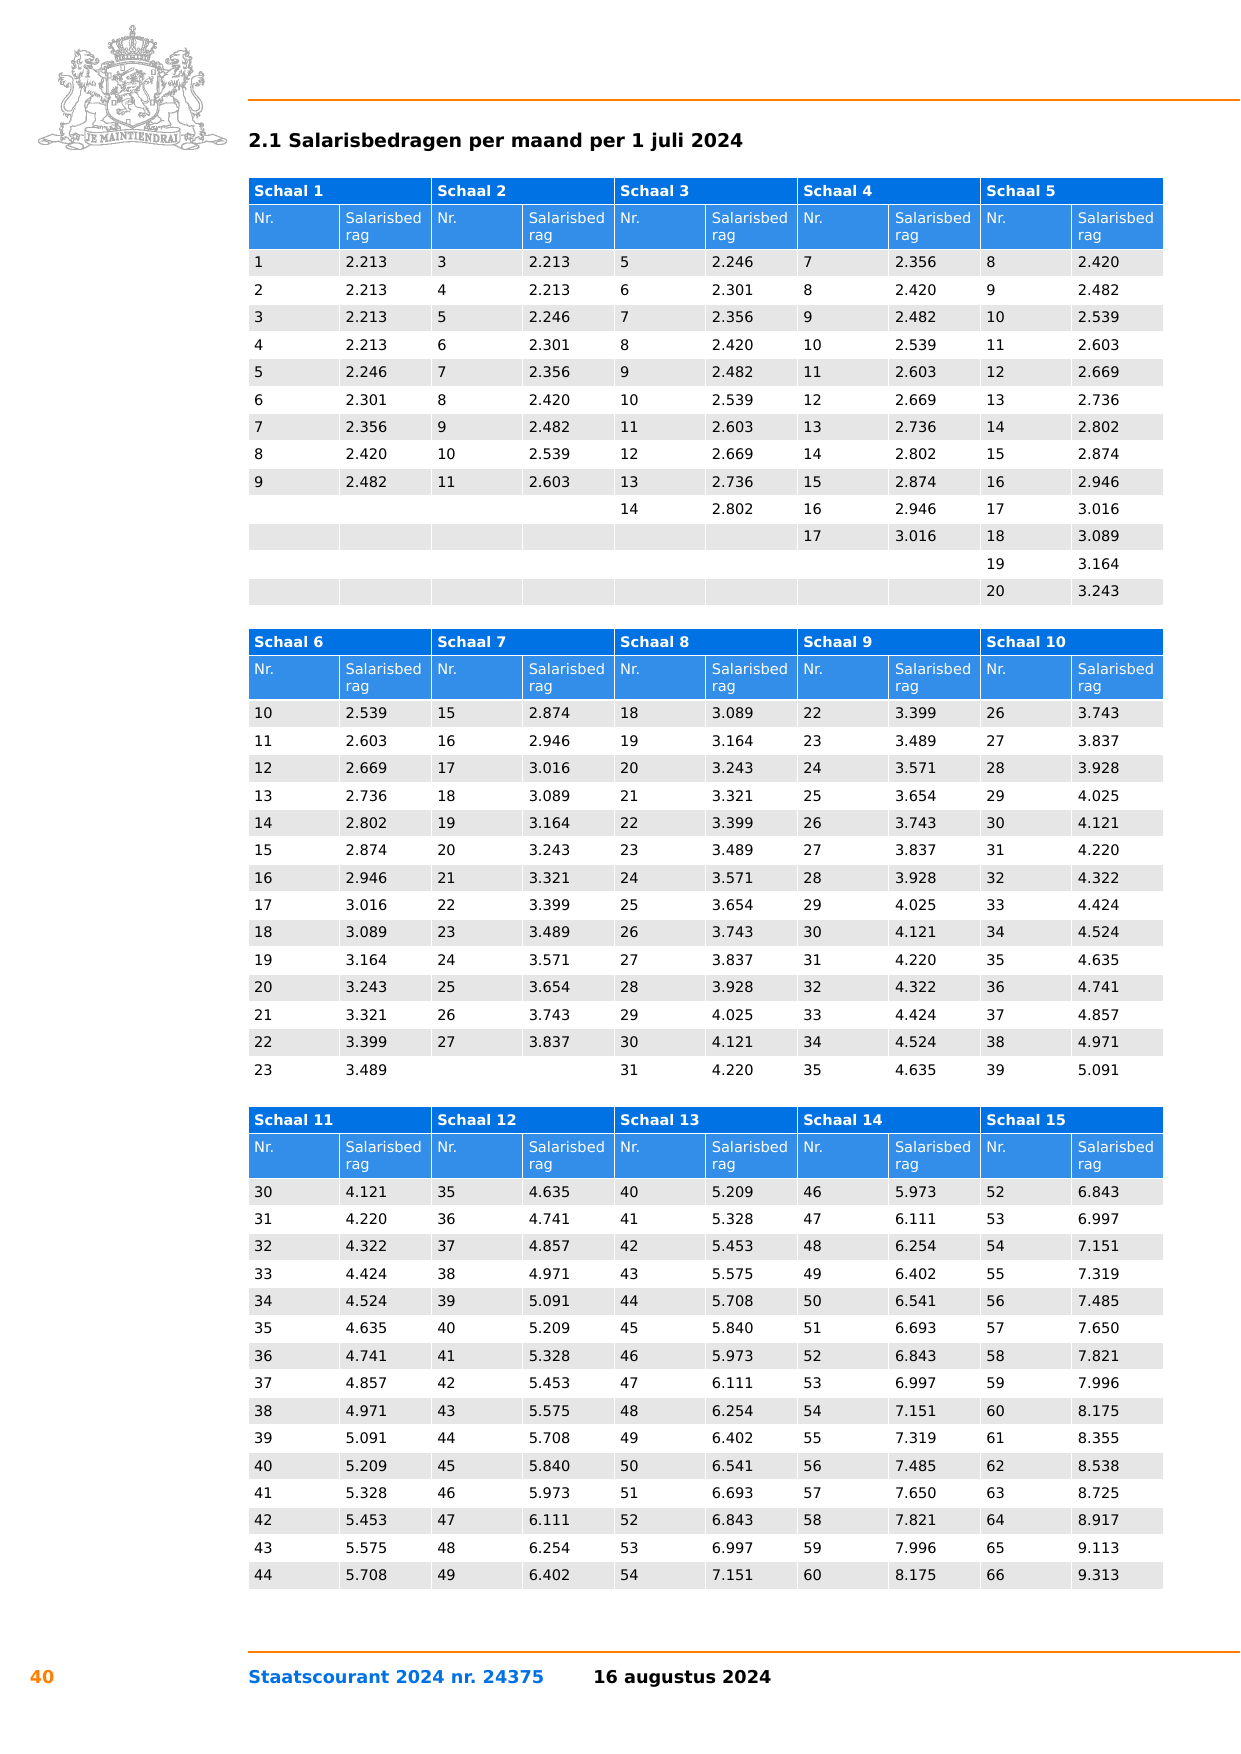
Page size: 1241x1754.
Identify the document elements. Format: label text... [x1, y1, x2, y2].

table_cell 42 [249, 1508, 339, 1534]
table_cell 5.328 [523, 1343, 614, 1369]
table_cell 65 [981, 1535, 1071, 1561]
table_cell 6 [432, 332, 522, 358]
table_cell 2.301 [340, 387, 431, 413]
table_cell 14 [981, 414, 1071, 440]
table_cell 6.254 [889, 1234, 980, 1260]
table_cell 30 [981, 810, 1071, 836]
table_cell Salarisbedrag [706, 656, 797, 699]
table_cell 5.973 [706, 1343, 797, 1369]
table_cell [706, 579, 797, 605]
table_cell [523, 496, 614, 523]
table_cell 2.539 [706, 387, 797, 413]
table_cell 23 [249, 1057, 339, 1083]
table_cell 48 [615, 1398, 705, 1424]
table_cell [889, 551, 980, 577]
table_cell 55 [981, 1261, 1071, 1287]
table_cell 3.489 [706, 838, 797, 864]
table_cell 2.356 [340, 414, 431, 440]
table_cell 2.246 [706, 250, 797, 276]
table_cell 16 [798, 496, 888, 523]
table_cell 61 [981, 1425, 1071, 1452]
table_cell 4.025 [706, 1002, 797, 1028]
table_cell 2.482 [706, 359, 797, 386]
table_cell 7.319 [889, 1425, 980, 1452]
table_cell 20 [249, 975, 339, 1001]
table_cell 3.399 [523, 892, 614, 919]
table_cell 20 [981, 579, 1071, 605]
table_cell 3.164 [523, 810, 614, 836]
table_cell 11 [615, 414, 705, 440]
table_cell 15 [249, 838, 339, 864]
table_cell 2.420 [889, 277, 980, 303]
table_cell 24 [798, 755, 888, 782]
table_cell 3.321 [523, 865, 614, 891]
table_cell 9.313 [1072, 1562, 1163, 1589]
table_cell Nr. [249, 205, 339, 249]
table_cell 4.857 [523, 1234, 614, 1260]
table_cell 26 [981, 701, 1071, 727]
table_cell Salarisbedrag [523, 1134, 614, 1178]
table_cell 6 [615, 277, 705, 303]
table_cell 4.971 [523, 1261, 614, 1287]
table_cell 3.571 [889, 755, 980, 782]
table_cell 3.743 [1072, 701, 1163, 727]
table_cell 2.874 [889, 469, 980, 495]
table_cell 16 [981, 469, 1071, 495]
table_cell 33 [981, 892, 1071, 919]
table_cell 5.328 [706, 1206, 797, 1232]
table_cell 4.121 [1072, 810, 1163, 836]
table_cell 5.575 [523, 1398, 614, 1424]
table_cell [432, 551, 522, 577]
table_cell 3.016 [340, 892, 431, 919]
table_cell 31 [249, 1206, 339, 1232]
table_cell 4.025 [889, 892, 980, 919]
table_cell 43 [615, 1261, 705, 1287]
table_cell 6.693 [706, 1480, 797, 1506]
table_cell 13 [615, 469, 705, 495]
table_cell 3.243 [1072, 579, 1163, 605]
table_cell 3.399 [889, 701, 980, 727]
table_cell 3.089 [706, 701, 797, 727]
table_cell 53 [798, 1371, 888, 1397]
table_cell 3.571 [706, 865, 797, 891]
table_cell 2.603 [889, 359, 980, 386]
table_cell 2.246 [340, 359, 431, 386]
table_cell 4.635 [340, 1316, 431, 1342]
table_cell 4.025 [1072, 783, 1163, 809]
table_cell 2.802 [340, 810, 431, 836]
table_cell 2.246 [523, 305, 614, 331]
table_cell 36 [981, 975, 1071, 1001]
table_cell 2.603 [523, 469, 614, 495]
table_cell 5.453 [523, 1371, 614, 1397]
table_cell 27 [432, 1029, 522, 1056]
table_cell 11 [798, 359, 888, 386]
table_cell 62 [981, 1453, 1071, 1479]
table_cell 51 [615, 1480, 705, 1506]
table_header Schaal 9 [798, 629, 980, 655]
table_cell 3.928 [889, 865, 980, 891]
table_cell 4.121 [340, 1179, 431, 1205]
table_cell 12 [981, 359, 1071, 386]
table_cell 4.635 [889, 1057, 980, 1083]
table_cell 5 [432, 305, 522, 331]
table_cell [340, 524, 431, 550]
table_cell 6.111 [706, 1371, 797, 1397]
table_cell 11 [249, 728, 339, 754]
table_cell Nr. [798, 656, 888, 699]
table_cell 3.654 [523, 975, 614, 1001]
table_cell 6.997 [889, 1371, 980, 1397]
table_cell 2.213 [340, 305, 431, 331]
table_cell 4.424 [889, 1002, 980, 1028]
table_cell 27 [615, 947, 705, 973]
table_cell 5.973 [523, 1480, 614, 1506]
table_cell 2.802 [1072, 414, 1163, 440]
table_cell [523, 1057, 614, 1083]
table_cell 60 [981, 1398, 1071, 1424]
table_cell 2.420 [340, 441, 431, 468]
table_cell Salarisbedrag [523, 656, 614, 699]
table_header Schaal 14 [798, 1107, 980, 1133]
picture [38, 25, 227, 150]
table_cell 12 [615, 441, 705, 468]
table_cell [249, 524, 339, 550]
table_cell 21 [249, 1002, 339, 1028]
table_cell [615, 551, 705, 577]
table_header Schaal 8 [615, 629, 797, 655]
table_cell 2.539 [1072, 305, 1163, 331]
table_cell 2.482 [523, 414, 614, 440]
table_cell 7 [432, 359, 522, 386]
table_cell 4.524 [1072, 920, 1163, 946]
table_cell [523, 551, 614, 577]
table_cell 3.654 [889, 783, 980, 809]
table_cell 3.016 [889, 524, 980, 550]
table_cell [798, 551, 888, 577]
table_cell Salarisbedrag [706, 205, 797, 249]
table_cell 56 [981, 1288, 1071, 1315]
table_cell 4.220 [1072, 838, 1163, 864]
table_cell 25 [798, 783, 888, 809]
table_cell 64 [981, 1508, 1071, 1534]
table_cell [889, 579, 980, 605]
table_cell 44 [249, 1562, 339, 1589]
table_cell 48 [432, 1535, 522, 1561]
table_cell [523, 579, 614, 605]
table_cell 9 [798, 305, 888, 331]
table_cell 51 [798, 1316, 888, 1342]
table_cell [706, 524, 797, 550]
table_cell 2.669 [1072, 359, 1163, 386]
table_cell Salarisbedrag [1072, 1134, 1163, 1178]
table_cell 3 [249, 305, 339, 331]
table_cell 2.420 [1072, 250, 1163, 276]
table_cell 7.821 [889, 1508, 980, 1534]
table_cell 4.524 [340, 1288, 431, 1315]
table_cell 2.874 [340, 838, 431, 864]
table_cell 2.946 [340, 865, 431, 891]
table_cell 2.736 [706, 469, 797, 495]
table_cell 19 [249, 947, 339, 973]
table_cell 57 [798, 1480, 888, 1506]
table_cell 2.802 [706, 496, 797, 523]
table_cell 14 [798, 441, 888, 468]
table_cell 29 [798, 892, 888, 919]
table_cell 5.091 [340, 1425, 431, 1452]
table_cell 8.175 [889, 1562, 980, 1589]
table_cell 3.837 [706, 947, 797, 973]
table_cell 13 [798, 414, 888, 440]
table_cell 45 [432, 1453, 522, 1479]
table_cell 27 [798, 838, 888, 864]
table_cell 42 [615, 1234, 705, 1260]
table_cell 7.151 [1072, 1234, 1163, 1260]
table_cell 3.164 [1072, 551, 1163, 577]
table_cell 11 [432, 469, 522, 495]
table_cell 34 [981, 920, 1071, 946]
table_cell 6.997 [706, 1535, 797, 1561]
table_cell 6.541 [706, 1453, 797, 1479]
table_cell 40 [249, 1453, 339, 1479]
table_cell 17 [249, 892, 339, 919]
table_cell 39 [249, 1425, 339, 1452]
table_cell 2.802 [889, 441, 980, 468]
table_cell 2.213 [340, 250, 431, 276]
table_cell 18 [615, 701, 705, 727]
table_cell 6 [249, 387, 339, 413]
table_cell 4.322 [889, 975, 980, 1001]
table_cell 32 [798, 975, 888, 1001]
table_cell 18 [432, 783, 522, 809]
table_cell 7.650 [1072, 1316, 1163, 1342]
table_cell 47 [798, 1206, 888, 1232]
table_cell Nr. [615, 1134, 705, 1178]
table_cell [615, 524, 705, 550]
table_cell 3.399 [340, 1029, 431, 1056]
table_cell 7.319 [1072, 1261, 1163, 1287]
table_cell 2.669 [889, 387, 980, 413]
table_cell 21 [615, 783, 705, 809]
table_cell 1 [249, 250, 339, 276]
table_cell [340, 551, 431, 577]
table_cell [615, 579, 705, 605]
table_cell 15 [432, 701, 522, 727]
table_cell 5.575 [340, 1535, 431, 1561]
table_cell 2.736 [889, 414, 980, 440]
table_cell Nr. [798, 1134, 888, 1178]
table_cell [432, 524, 522, 550]
table_cell Salarisbedrag [889, 656, 980, 699]
table_cell Salarisbedrag [889, 1134, 980, 1178]
table_cell 38 [981, 1029, 1071, 1056]
table_cell 56 [798, 1453, 888, 1479]
table_cell 4.220 [340, 1206, 431, 1232]
table_cell 31 [615, 1057, 705, 1083]
table_cell 11 [981, 332, 1071, 358]
table_cell 2.213 [340, 332, 431, 358]
table_cell 8.538 [1072, 1453, 1163, 1479]
table_cell 29 [981, 783, 1071, 809]
table_cell 32 [981, 865, 1071, 891]
table_cell 7.485 [889, 1453, 980, 1479]
table_cell 59 [798, 1535, 888, 1561]
table_cell 3.837 [1072, 728, 1163, 754]
table_cell 58 [798, 1508, 888, 1534]
table_cell 3.571 [523, 947, 614, 973]
table_cell 10 [432, 441, 522, 468]
table_cell 10 [249, 701, 339, 727]
table_cell 5.453 [340, 1508, 431, 1534]
table_cell 7.996 [1072, 1371, 1163, 1397]
table_cell 50 [615, 1453, 705, 1479]
table_cell 2.603 [340, 728, 431, 754]
table_cell 5.708 [523, 1425, 614, 1452]
table_cell 37 [981, 1002, 1071, 1028]
table_cell 6.402 [523, 1562, 614, 1589]
table_cell 3.837 [889, 838, 980, 864]
table_cell Salarisbedrag [340, 656, 431, 699]
table_cell 15 [981, 441, 1071, 468]
table_cell 58 [981, 1343, 1071, 1369]
table_cell 30 [798, 920, 888, 946]
table_cell 4.424 [340, 1261, 431, 1287]
table_header Schaal 2 [432, 178, 614, 204]
table_cell Nr. [798, 205, 888, 249]
table_cell Nr. [432, 656, 522, 699]
table_cell 7 [798, 250, 888, 276]
table_cell [706, 551, 797, 577]
table_cell 3 [432, 250, 522, 276]
table_cell 24 [615, 865, 705, 891]
table_cell 53 [615, 1535, 705, 1561]
table_cell 3.243 [523, 838, 614, 864]
table_header Schaal 5 [981, 178, 1163, 204]
table_cell 16 [432, 728, 522, 754]
table_cell 34 [249, 1288, 339, 1315]
table_cell Nr. [981, 656, 1071, 699]
table_cell 3.654 [706, 892, 797, 919]
table_cell [523, 524, 614, 550]
table_cell 7.996 [889, 1535, 980, 1561]
table_cell [249, 579, 339, 605]
table_cell 2.482 [889, 305, 980, 331]
table_cell 14 [249, 810, 339, 836]
table_cell 19 [432, 810, 522, 836]
table_cell 10 [798, 332, 888, 358]
table_cell 47 [615, 1371, 705, 1397]
table_cell 27 [981, 728, 1071, 754]
table_cell 5.973 [889, 1179, 980, 1205]
table_cell 2.482 [1072, 277, 1163, 303]
table_cell 52 [981, 1179, 1071, 1205]
table_cell 54 [615, 1562, 705, 1589]
table_cell 36 [432, 1206, 522, 1232]
table_cell 2.946 [1072, 469, 1163, 495]
table_cell 3.089 [523, 783, 614, 809]
table_cell 49 [615, 1425, 705, 1452]
table_cell 3.243 [706, 755, 797, 782]
table_cell [798, 579, 888, 605]
table_cell 4 [432, 277, 522, 303]
table_cell 35 [981, 947, 1071, 973]
table_cell 41 [615, 1206, 705, 1232]
table_cell 2.356 [706, 305, 797, 331]
table_cell 2.213 [523, 277, 614, 303]
table_cell 57 [981, 1316, 1071, 1342]
table_cell 2.356 [523, 359, 614, 386]
table_cell 40 [432, 1316, 522, 1342]
table_cell 2.482 [340, 469, 431, 495]
table_cell 9.113 [1072, 1535, 1163, 1561]
table_cell 18 [981, 524, 1071, 550]
table_cell 5.708 [706, 1288, 797, 1315]
table_cell 2.603 [1072, 332, 1163, 358]
table_cell 37 [249, 1371, 339, 1397]
table_header Schaal 7 [432, 629, 614, 655]
table_cell 4.635 [523, 1179, 614, 1205]
table_cell 2.301 [706, 277, 797, 303]
table_cell 8 [981, 250, 1071, 276]
table_cell 6.843 [706, 1508, 797, 1534]
table_cell 35 [432, 1179, 522, 1205]
table_cell 4.220 [706, 1057, 797, 1083]
table_cell Nr. [432, 205, 522, 249]
table_cell Salarisbedrag [340, 1134, 431, 1178]
table_cell 22 [249, 1029, 339, 1056]
table_cell 2.669 [706, 441, 797, 468]
table_cell 3.743 [889, 810, 980, 836]
table_cell [432, 579, 522, 605]
table_cell 4.741 [340, 1343, 431, 1369]
table_cell Nr. [249, 656, 339, 699]
table_cell 4.857 [340, 1371, 431, 1397]
table_cell 48 [798, 1234, 888, 1260]
table_cell 25 [432, 975, 522, 1001]
table_cell 17 [981, 496, 1071, 523]
table_cell 3.089 [340, 920, 431, 946]
table_cell 28 [798, 865, 888, 891]
table_cell 3.489 [523, 920, 614, 946]
table_cell 13 [981, 387, 1071, 413]
table_cell 55 [798, 1425, 888, 1452]
table_cell 6.997 [1072, 1206, 1163, 1232]
table_cell 8 [615, 332, 705, 358]
table_cell 43 [432, 1398, 522, 1424]
table_cell 28 [981, 755, 1071, 782]
table_cell 30 [249, 1179, 339, 1205]
table_cell 5.209 [523, 1316, 614, 1342]
table_cell 7.821 [1072, 1343, 1163, 1369]
table_cell 26 [615, 920, 705, 946]
table_cell 30 [615, 1029, 705, 1056]
table_cell 4.971 [1072, 1029, 1163, 1056]
table_cell Nr. [981, 1134, 1071, 1178]
table_cell 22 [432, 892, 522, 919]
table_cell 3.928 [706, 975, 797, 1001]
table_cell 14 [615, 496, 705, 523]
table_cell 5.091 [523, 1288, 614, 1315]
table_cell 3.016 [1072, 496, 1163, 523]
table_cell Nr. [432, 1134, 522, 1178]
table_cell 22 [798, 701, 888, 727]
table_cell 6.402 [706, 1425, 797, 1452]
table_cell 49 [798, 1261, 888, 1287]
table_cell 29 [615, 1002, 705, 1028]
table_cell 8 [798, 277, 888, 303]
table_cell Salarisbedrag [706, 1134, 797, 1178]
table_cell 9 [432, 414, 522, 440]
table_cell 3.016 [523, 755, 614, 782]
table_cell 3.837 [523, 1029, 614, 1056]
table_cell 44 [615, 1288, 705, 1315]
table_cell Salarisbedrag [1072, 656, 1163, 699]
table_cell 2.603 [706, 414, 797, 440]
table_cell 4.220 [889, 947, 980, 973]
table_cell 4.121 [889, 920, 980, 946]
table_cell 22 [615, 810, 705, 836]
table_cell 6.843 [889, 1343, 980, 1369]
table_cell 5.575 [706, 1261, 797, 1287]
table_cell 43 [249, 1535, 339, 1561]
table_cell 25 [615, 892, 705, 919]
table_cell 33 [249, 1261, 339, 1287]
table_cell [249, 496, 339, 523]
table_cell 9 [249, 469, 339, 495]
table_cell 28 [615, 975, 705, 1001]
table_cell 2.420 [706, 332, 797, 358]
table_cell 4.857 [1072, 1002, 1163, 1028]
table_cell 4.741 [523, 1206, 614, 1232]
table_cell 23 [432, 920, 522, 946]
table_cell Salarisbedrag [340, 205, 431, 249]
table_cell 50 [798, 1288, 888, 1315]
table_cell 4.635 [1072, 947, 1163, 973]
subtitle 2.1 Salarisbedragen per maand per 1 juli 2024 [248, 130, 1163, 152]
table_cell 2.539 [340, 701, 431, 727]
table_cell 2.539 [523, 441, 614, 468]
table_cell 8.725 [1072, 1480, 1163, 1506]
table_cell 5.708 [340, 1562, 431, 1589]
table_cell 2.539 [889, 332, 980, 358]
table_cell 44 [432, 1425, 522, 1452]
table_cell 3.743 [706, 920, 797, 946]
table_cell 8 [432, 387, 522, 413]
table_cell 5 [249, 359, 339, 386]
table_cell 2.213 [523, 250, 614, 276]
table_cell 10 [615, 387, 705, 413]
table_cell 5.840 [523, 1453, 614, 1479]
table_cell 2.213 [340, 277, 431, 303]
table_cell 5 [615, 250, 705, 276]
table_cell 12 [798, 387, 888, 413]
table_header Schaal 4 [798, 178, 980, 204]
table_cell Nr. [981, 205, 1071, 249]
table_cell 24 [432, 947, 522, 973]
table_cell Salarisbedrag [1072, 205, 1163, 249]
table_cell 6.843 [1072, 1179, 1163, 1205]
table_cell 3.399 [706, 810, 797, 836]
table_header Schaal 1 [249, 178, 431, 204]
table_header Schaal 10 [981, 629, 1163, 655]
table_cell 36 [249, 1343, 339, 1369]
table_cell 23 [615, 838, 705, 864]
table_cell 5.453 [706, 1234, 797, 1260]
table_cell [340, 579, 431, 605]
table_cell 38 [249, 1398, 339, 1424]
table_cell 6.111 [889, 1206, 980, 1232]
table_cell 8.175 [1072, 1398, 1163, 1424]
table_cell 6.254 [523, 1535, 614, 1561]
table_cell 21 [432, 865, 522, 891]
table_cell 45 [615, 1316, 705, 1342]
table_cell 6.693 [889, 1316, 980, 1342]
table_cell 8.917 [1072, 1508, 1163, 1534]
table_cell 47 [432, 1508, 522, 1534]
table_cell 40 [615, 1179, 705, 1205]
table_cell 3.489 [340, 1057, 431, 1083]
table_header Schaal 13 [615, 1107, 797, 1133]
table_cell 4.971 [340, 1398, 431, 1424]
table_cell 38 [432, 1261, 522, 1287]
table_cell 6.254 [706, 1398, 797, 1424]
table_cell 4.121 [706, 1029, 797, 1056]
table_header Schaal 15 [981, 1107, 1163, 1133]
table_cell 31 [798, 947, 888, 973]
table_cell 9 [615, 359, 705, 386]
table_cell 3.243 [340, 975, 431, 1001]
table_cell 35 [249, 1316, 339, 1342]
table_cell [432, 1057, 522, 1083]
table_cell 53 [981, 1206, 1071, 1232]
table_cell 8.355 [1072, 1425, 1163, 1452]
table_cell 31 [981, 838, 1071, 864]
table_cell 2 [249, 277, 339, 303]
table_cell 8 [249, 441, 339, 468]
table_cell 2.301 [523, 332, 614, 358]
table_cell 42 [432, 1371, 522, 1397]
table_cell Salarisbedrag [889, 205, 980, 249]
table_cell 2.669 [340, 755, 431, 782]
table_cell 20 [432, 838, 522, 864]
table_cell 19 [615, 728, 705, 754]
table_cell 34 [798, 1029, 888, 1056]
table_cell 6.111 [523, 1508, 614, 1534]
table_cell 7 [249, 414, 339, 440]
table_cell 13 [249, 783, 339, 809]
table_cell [340, 496, 431, 523]
table_cell 23 [798, 728, 888, 754]
table_cell 5.091 [1072, 1057, 1163, 1083]
table_cell 2.736 [340, 783, 431, 809]
table_cell 6.402 [889, 1261, 980, 1287]
table_cell 3.089 [1072, 524, 1163, 550]
table_header Schaal 3 [615, 178, 797, 204]
table_cell 2.736 [1072, 387, 1163, 413]
table_cell 39 [981, 1057, 1071, 1083]
table_cell 9 [981, 277, 1071, 303]
table_cell 54 [798, 1398, 888, 1424]
table_cell 60 [798, 1562, 888, 1589]
table_header Schaal 6 [249, 629, 431, 655]
table_cell 49 [432, 1562, 522, 1589]
table_cell 4.741 [1072, 975, 1163, 1001]
table_cell 7.151 [706, 1562, 797, 1589]
table_cell 41 [249, 1480, 339, 1506]
table_cell 5.209 [706, 1179, 797, 1205]
table_cell 3.321 [706, 783, 797, 809]
table_cell 19 [981, 551, 1071, 577]
table_cell Nr. [615, 205, 705, 249]
table_cell Nr. [615, 656, 705, 699]
table_cell 2.946 [523, 728, 614, 754]
table_cell 12 [249, 755, 339, 782]
table_cell 46 [432, 1480, 522, 1506]
table_cell 26 [432, 1002, 522, 1028]
table_cell 63 [981, 1480, 1071, 1506]
table_cell 32 [249, 1234, 339, 1260]
table_cell [249, 551, 339, 577]
table_cell 6.541 [889, 1288, 980, 1315]
table_cell 7 [615, 305, 705, 331]
table_cell 18 [249, 920, 339, 946]
table_cell 26 [798, 810, 888, 836]
table_cell 10 [981, 305, 1071, 331]
table_cell 3.164 [706, 728, 797, 754]
table_cell 4.322 [340, 1234, 431, 1260]
table_cell 15 [798, 469, 888, 495]
table_cell 5.328 [340, 1480, 431, 1506]
table_cell 5.840 [706, 1316, 797, 1342]
table_cell 52 [615, 1508, 705, 1534]
table_cell 3.489 [889, 728, 980, 754]
table_cell 4.322 [1072, 865, 1163, 891]
table_cell 59 [981, 1371, 1071, 1397]
table_cell 3.928 [1072, 755, 1163, 782]
table_cell 7.151 [889, 1398, 980, 1424]
table_cell 41 [432, 1343, 522, 1369]
table_cell 3.743 [523, 1002, 614, 1028]
table_cell 4.524 [889, 1029, 980, 1056]
table_cell 16 [249, 865, 339, 891]
table_cell 66 [981, 1562, 1071, 1589]
table_cell 5.209 [340, 1453, 431, 1479]
table_cell 46 [798, 1179, 888, 1205]
table_cell Salarisbedrag [523, 205, 614, 249]
table_cell Nr. [249, 1134, 339, 1178]
table_cell 3.164 [340, 947, 431, 973]
table_header Schaal 11 [249, 1107, 431, 1133]
table_cell 4.424 [1072, 892, 1163, 919]
table_cell 7.650 [889, 1480, 980, 1506]
table_cell 2.874 [523, 701, 614, 727]
table_cell 4 [249, 332, 339, 358]
table_cell 2.420 [523, 387, 614, 413]
table_header Schaal 12 [432, 1107, 614, 1133]
table_cell 17 [432, 755, 522, 782]
table_cell 3.321 [340, 1002, 431, 1028]
table_cell [432, 496, 522, 523]
table_cell 52 [798, 1343, 888, 1369]
table_cell 54 [981, 1234, 1071, 1260]
table_cell 39 [432, 1288, 522, 1315]
table_cell 46 [615, 1343, 705, 1369]
table_cell 7.485 [1072, 1288, 1163, 1315]
table_cell 2.874 [1072, 441, 1163, 468]
table_cell 33 [798, 1002, 888, 1028]
table_cell 37 [432, 1234, 522, 1260]
table_cell 35 [798, 1057, 888, 1083]
table_cell 2.356 [889, 250, 980, 276]
table_cell 2.946 [889, 496, 980, 523]
table_cell 17 [798, 524, 888, 550]
table_cell 20 [615, 755, 705, 782]
